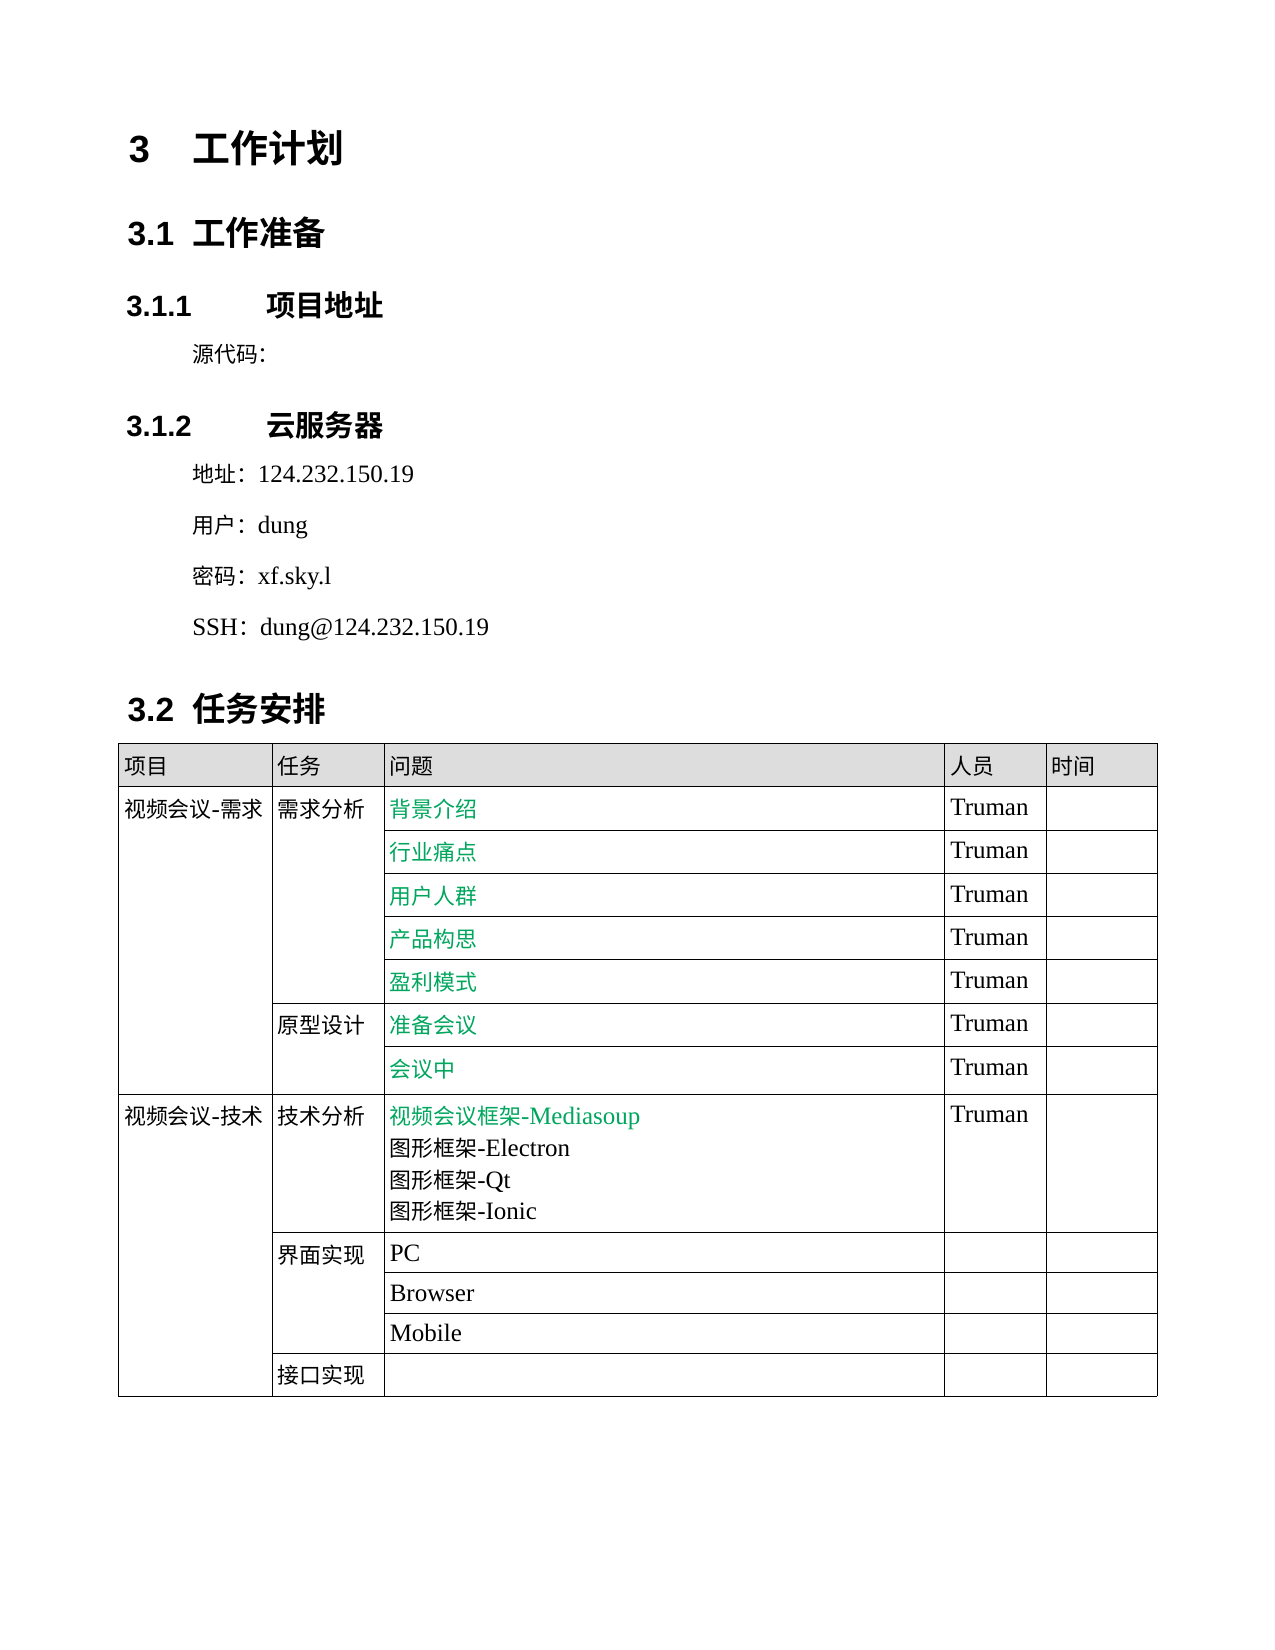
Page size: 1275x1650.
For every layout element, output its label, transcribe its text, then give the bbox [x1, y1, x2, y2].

table_cell [1047, 960, 1157, 1002]
table_cell [1047, 1314, 1157, 1353]
table_cell 背景介绍 [385, 787, 944, 829]
table_cell 行业痛点 [385, 831, 944, 873]
table_cell [1047, 1004, 1157, 1046]
table_cell 用户人群 [385, 874, 944, 916]
table_cell Truman [945, 787, 1046, 829]
subtitle 工作准备 [118, 206, 1157, 255]
table_cell [1047, 1354, 1157, 1396]
table_cell 视频会议-需求 [119, 787, 272, 1093]
table_cell [1047, 1233, 1157, 1272]
text 源代码： [118, 337, 1157, 369]
text 用户：dung [118, 508, 1157, 540]
table_cell [1047, 1047, 1157, 1093]
table_cell Mobile [385, 1314, 944, 1353]
table_cell Truman [945, 831, 1046, 873]
table_cell Truman [945, 874, 1046, 916]
table_cell Browser [385, 1273, 944, 1312]
table_cell 接口实现 [273, 1354, 384, 1396]
table_cell Truman [945, 917, 1046, 959]
table_cell Truman [945, 1047, 1046, 1093]
table_cell [1047, 1273, 1157, 1312]
table_cell 视频会议框架-Mediasoup 图形框架-Electron 图形框架-Qt 图形框架-Ionic [385, 1095, 944, 1232]
table_header 问题 [385, 744, 944, 786]
table_cell 界面实现 [273, 1233, 384, 1353]
text SSH：dung@124.232.150.19 [118, 610, 1157, 642]
table_cell 产品构思 [385, 917, 944, 959]
table_cell [385, 1354, 944, 1396]
subtitle 云服务器 [118, 402, 1157, 445]
table_cell PC [385, 1233, 944, 1272]
table_cell [1047, 831, 1157, 873]
table_header 时间 [1047, 744, 1157, 786]
table_cell 视频会议-技术 [119, 1095, 272, 1396]
table_header 任务 [273, 744, 384, 786]
table_cell Truman [945, 960, 1046, 1002]
table_cell [1047, 917, 1157, 959]
table_header 人员 [945, 744, 1046, 786]
table_cell Truman [945, 1095, 1046, 1232]
table_cell [945, 1233, 1046, 1272]
table_cell [945, 1314, 1046, 1353]
text 密码：xf.sky.l [118, 559, 1157, 591]
table_cell 需求分析 [273, 787, 384, 1002]
table_cell [945, 1273, 1046, 1312]
subtitle 工作计划 [118, 118, 1157, 173]
table_cell [1047, 787, 1157, 829]
table_cell 原型设计 [273, 1004, 384, 1093]
subtitle 任务安排 [118, 682, 1157, 731]
table_cell [1047, 874, 1157, 916]
table_cell 会议中 [385, 1047, 944, 1093]
table_cell [945, 1354, 1046, 1396]
table_cell 盈利模式 [385, 960, 944, 1002]
table_cell Truman [945, 1004, 1046, 1046]
table_cell 技术分析 [273, 1095, 384, 1232]
table_cell 准备会议 [385, 1004, 944, 1046]
table_header 项目 [119, 744, 272, 786]
subtitle 项目地址 [118, 282, 1157, 324]
text 地址：124.232.150.19 [118, 457, 1157, 489]
table_cell [1047, 1095, 1157, 1232]
